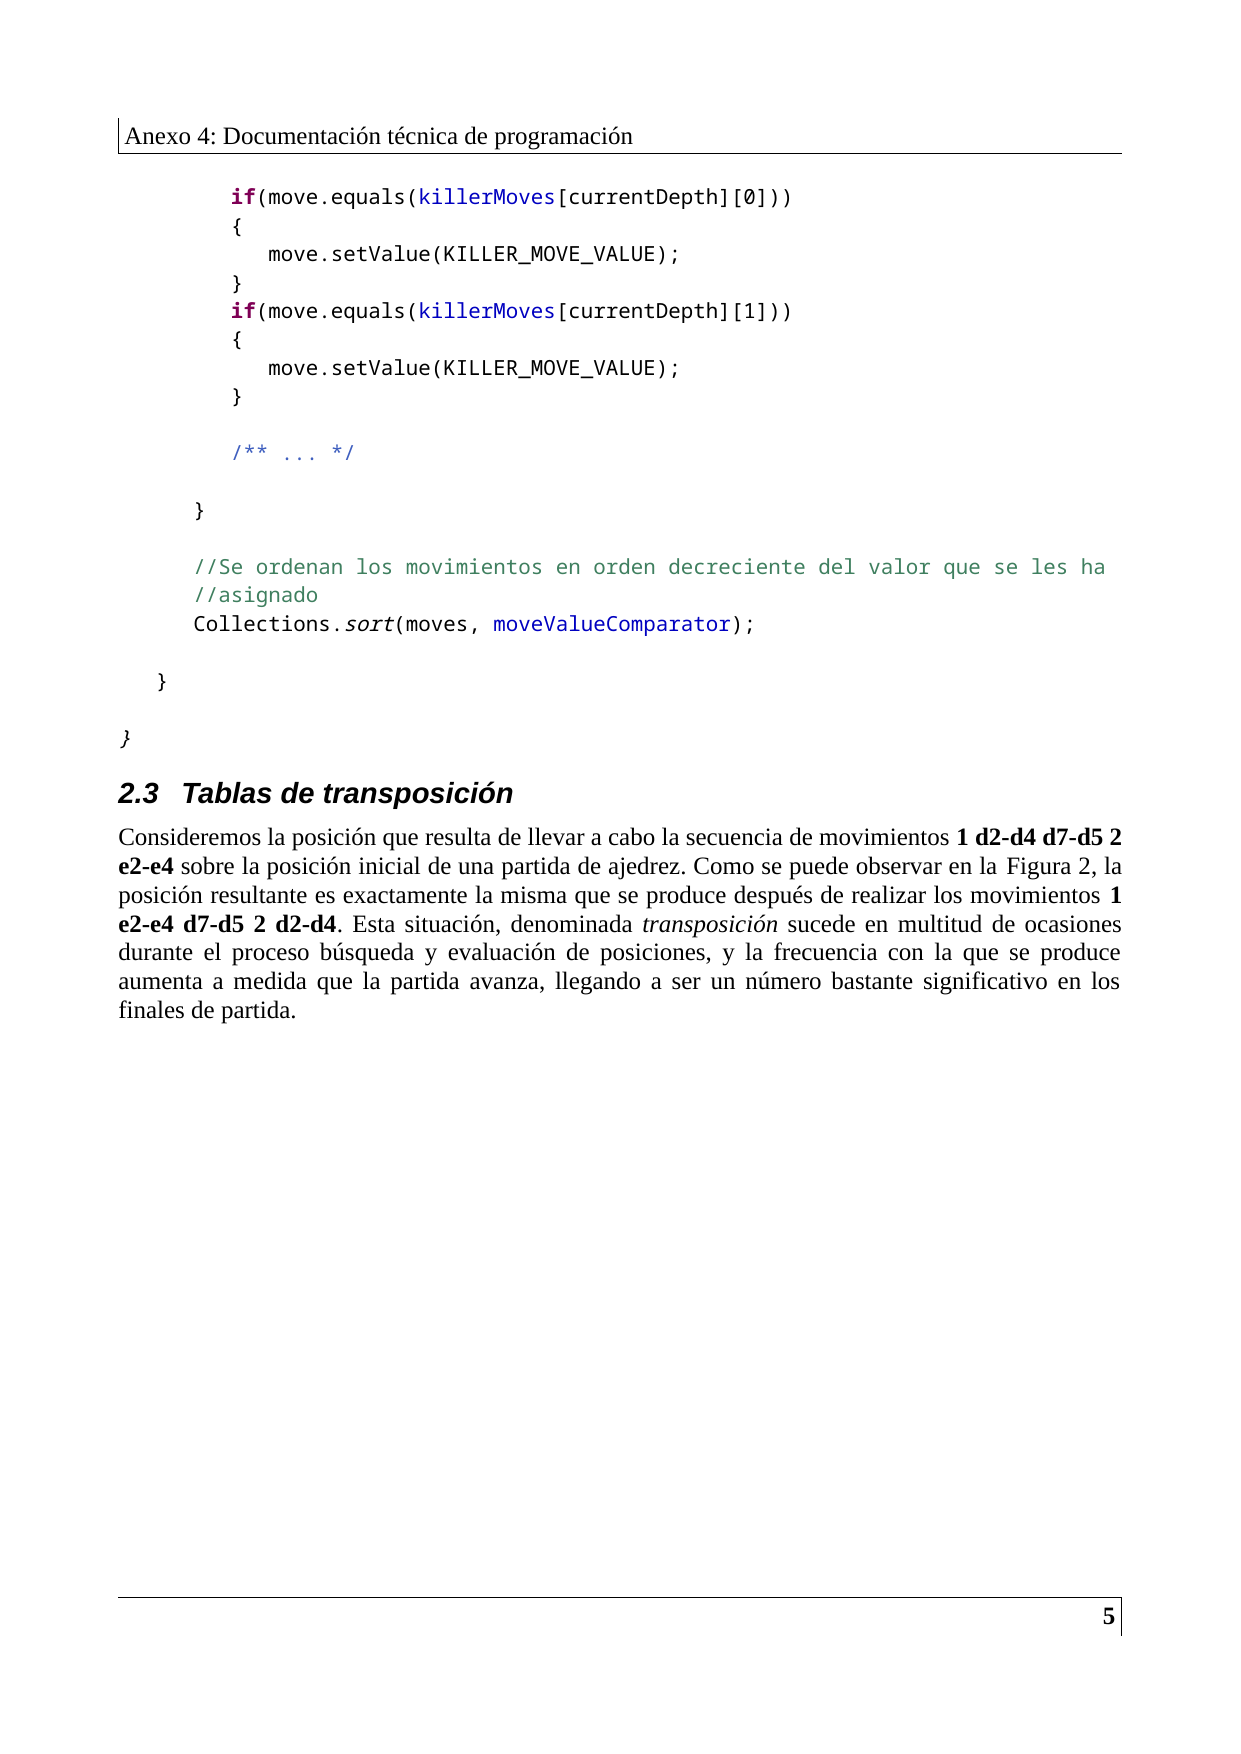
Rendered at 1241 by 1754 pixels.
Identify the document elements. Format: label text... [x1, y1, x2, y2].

text { [118, 324, 1122, 353]
text } [118, 666, 1122, 694]
text if(move.equals(killerMoves[currentDepth][0])) [118, 182, 1122, 211]
text { [118, 211, 1122, 239]
text move.setValue(KILLER_MOVE_VALUE); [118, 353, 1122, 381]
text move.setValue(KILLER_MOVE_VALUE); [118, 239, 1122, 268]
text } [118, 495, 1122, 523]
subtitle Tablas de transposición [118, 776, 1122, 810]
text Collections.sort(moves, moveValueComparator); [118, 609, 1122, 637]
text Consideremos la posición que resulta de llevar a cabo la secuencia de movimientos 1 d2-d4 d7-d5 2 e2-e4 sobre la posición inicial de una partida de ajedrez. Como se puede observar en la Figura 2, la posición resultante es exactamente la misma que se produce después de realizar los movimientos 1 e2-e4 d7-d5 2 d2-d4. Esta situación, denominada transposición sucede en multitud de ocasiones durante el proceso búsqueda y evaluación de posiciones, y la frecuencia con la que se produce aumenta a medida que la partida avanza, llegando a ser un número bastante significativo en los finales de partida. [118, 822, 1122, 1024]
text //asignado [118, 580, 1122, 609]
text /** ... */ [118, 438, 1122, 467]
text //Se ordenan los movimientos en orden decreciente del valor que se les ha [118, 552, 1122, 580]
text } [118, 723, 1122, 751]
text if(move.equals(killerMoves[currentDepth][1])) [118, 296, 1122, 324]
text } [118, 381, 1122, 410]
text } [118, 268, 1122, 296]
